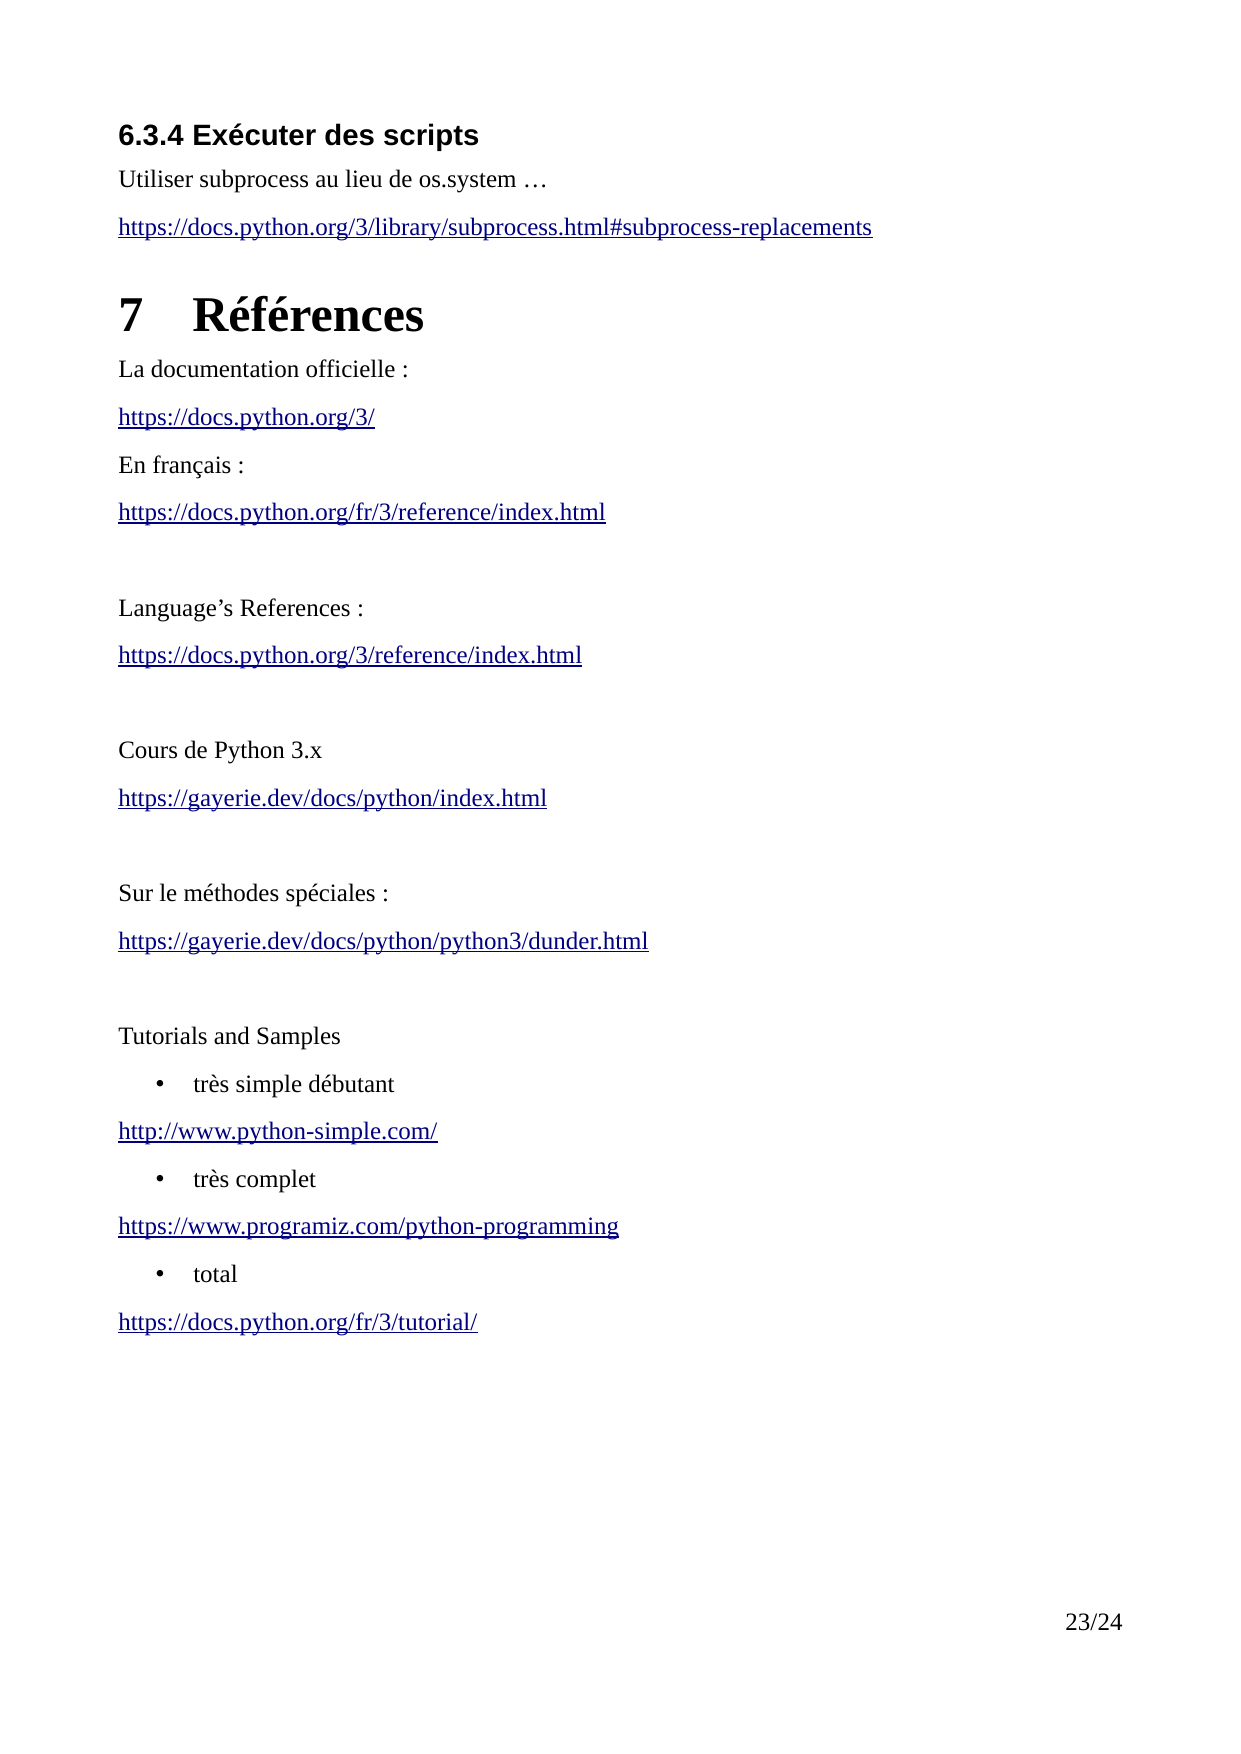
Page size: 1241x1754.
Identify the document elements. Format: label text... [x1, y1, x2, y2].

text https://docs.python.org/3/reference/index.html [118, 640, 1122, 669]
list très complet [156, 1164, 1122, 1193]
text Cours de Python 3.x [118, 735, 1122, 764]
text https://docs.python.org/fr/3/reference/index.html [118, 497, 1122, 526]
text https://www.programiz.com/python-programming [118, 1211, 1122, 1240]
list total [156, 1259, 1122, 1288]
list très simple débutant [156, 1069, 1122, 1097]
text Sur le méthodes spéciales : [118, 878, 1122, 907]
text https://gayerie.dev/docs/python/index.html [118, 783, 1122, 812]
text Utiliser subprocess au lieu de os.system … [118, 164, 1122, 193]
text Language’s References : [118, 593, 1122, 621]
subtitle Exécuter des scripts [118, 118, 1122, 152]
text https://gayerie.dev/docs/python/python3/dunder.html [118, 926, 1122, 954]
text Tutorials and Samples [118, 1021, 1122, 1050]
text https://docs.python.org/3/library/subprocess.html#subprocess-replacements [118, 212, 1122, 241]
subtitle Références [118, 284, 1122, 342]
text http://www.python-simple.com/ [118, 1116, 1122, 1145]
text https://docs.python.org/fr/3/tutorial/ [118, 1307, 1122, 1335]
text https://docs.python.org/3/ [118, 402, 1122, 431]
text La documentation officielle : [118, 354, 1122, 383]
text En français : [118, 450, 1122, 478]
